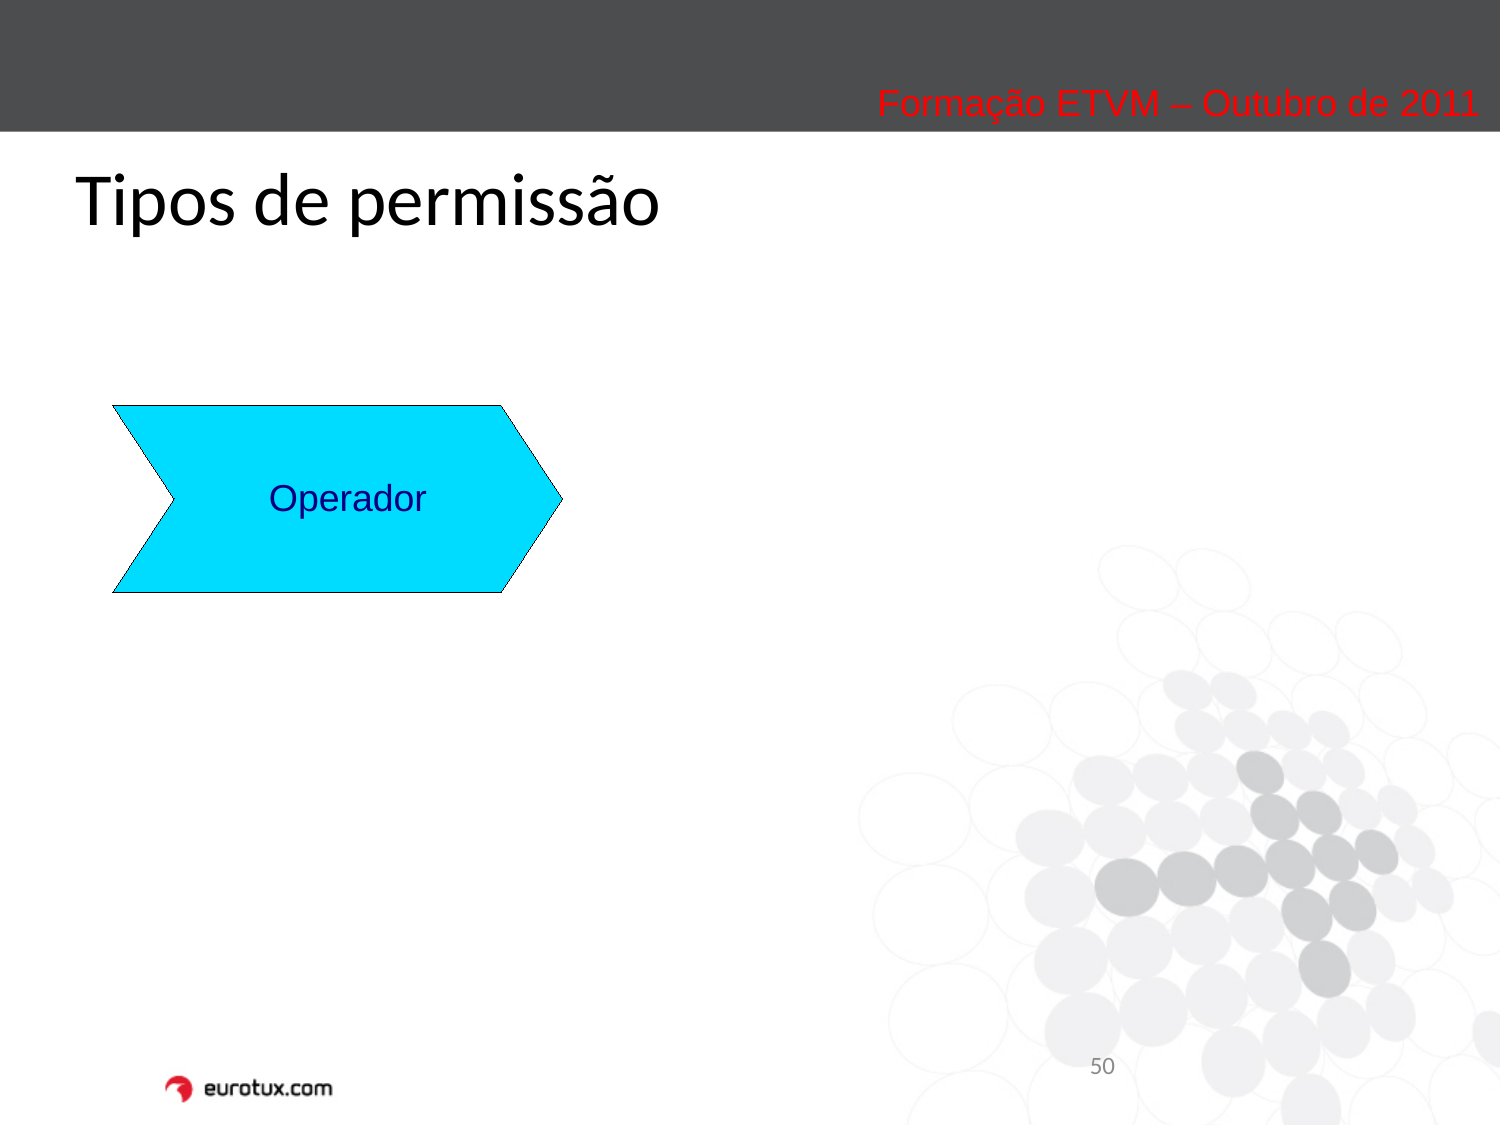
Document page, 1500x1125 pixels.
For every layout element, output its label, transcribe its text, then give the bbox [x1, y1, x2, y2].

text_box Operador [112, 405, 563, 593]
picture [0, 0, 1500, 1125]
title Tipos de permissão [75, 112, 1425, 301]
